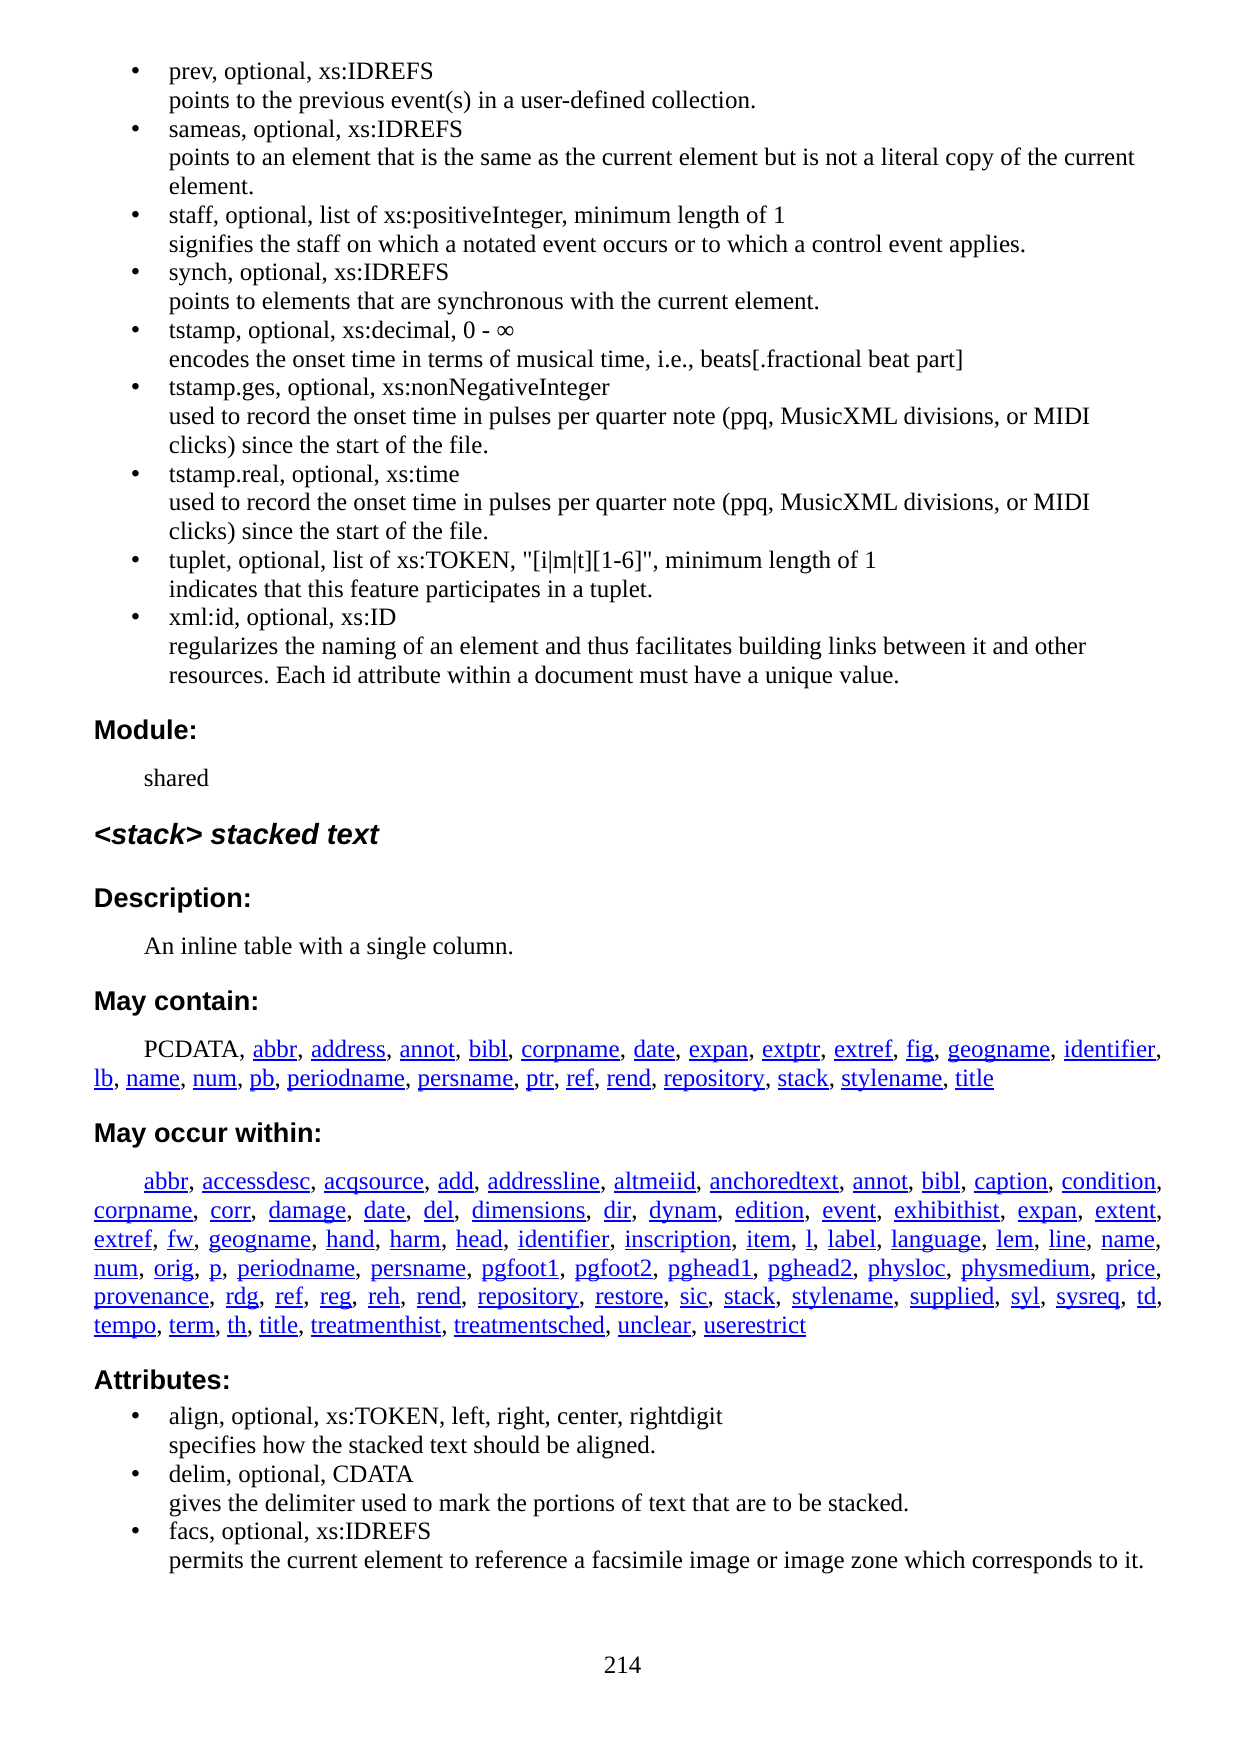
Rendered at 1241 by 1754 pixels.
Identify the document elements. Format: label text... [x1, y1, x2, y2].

list tuplet, optional, list of xs:TOKEN, "[i|m|t][1-6]", minimum length of 1 indicates that this feature participates in a tuplet. [131, 545, 1162, 602]
list tstamp.real, optional, xs:time used to record the onset time in pulses per quarter note (ppq, MusicXML divisions, or MIDI clicks) since the start of the file. [131, 459, 1162, 545]
text shared [94, 763, 1162, 792]
list tstamp.ges, optional, xs:nonNegativeInteger used to record the onset time in pulses per quarter note (ppq, MusicXML divisions, or MIDI clicks) since the start of the file. [131, 372, 1162, 459]
subtitle May contain: [94, 985, 1162, 1016]
list sameas, optional, xs:IDREFS points to an element that is the same as the current element but is not a literal copy of the current element. [131, 114, 1162, 200]
text An inline table with a single column. [94, 931, 1162, 960]
subtitle Attributes: [94, 1364, 1162, 1395]
list xml:id, optional, xs:ID regularizes the naming of an element and thus facilitates building links between it and other resources. Each id attribute within a document must have a unique value. [131, 602, 1162, 689]
text abbr, accessdesc, acqsource, add, addressline, altmeiid, anchoredtext, annot, bibl, caption, condition, corpname, corr, damage, date, del, dimensions, dir, dynam, edition, event, exhibithist, expan, extent, extref, fw, geogname, hand, harm, head, identifier, inscription, item, l, label, language, lem, line, name, num, orig, p, periodname, persname, pgfoot1, pgfoot2, pghead1, pghead2, physloc, physmedium, price, provenance, rdg, ref, reg, reh, rend, repository, restore, sic, stack, stylename, supplied, syl, sysreq, td, tempo, term, th, title, treatmenthist, treatmentsched, unclear, userestrict [94, 1166, 1162, 1339]
list delim, optional, CDATA gives the delimiter used to mark the portions of text that are to be stacked. [131, 1459, 1162, 1516]
list tstamp, optional, xs:decimal, 0 - ∞ encodes the onset time in terms of musical time, i.e., beats[.fractional beat part] [131, 315, 1162, 372]
subtitle <stack> stacked text [94, 817, 1162, 851]
subtitle Description: [94, 882, 1162, 913]
list prev, optional, xs:IDREFS points to the previous event(s) in a user-defined collection. [131, 56, 1162, 114]
subtitle Module: [94, 714, 1162, 745]
list synch, optional, xs:IDREFS points to elements that are synchronous with the current element. [131, 257, 1162, 315]
list staff, optional, list of xs:positiveInteger, minimum length of 1 signifies the staff on which a notated event occurs or to which a control event applies. [131, 200, 1162, 257]
subtitle May occur within: [94, 1117, 1162, 1148]
list facs, optional, xs:IDREFS permits the current element to reference a facsimile image or image zone which corresponds to it. [131, 1516, 1162, 1574]
list align, optional, xs:TOKEN, left, right, center, rightdigit specifies how the stacked text should be aligned. [131, 1401, 1162, 1459]
text PCDATA, abbr, address, annot, bibl, corpname, date, expan, extptr, extref, fig, geogname, identifier, lb, name, num, pb, periodname, persname, ptr, ref, rend, repository, stack, stylename, title [94, 1034, 1162, 1092]
